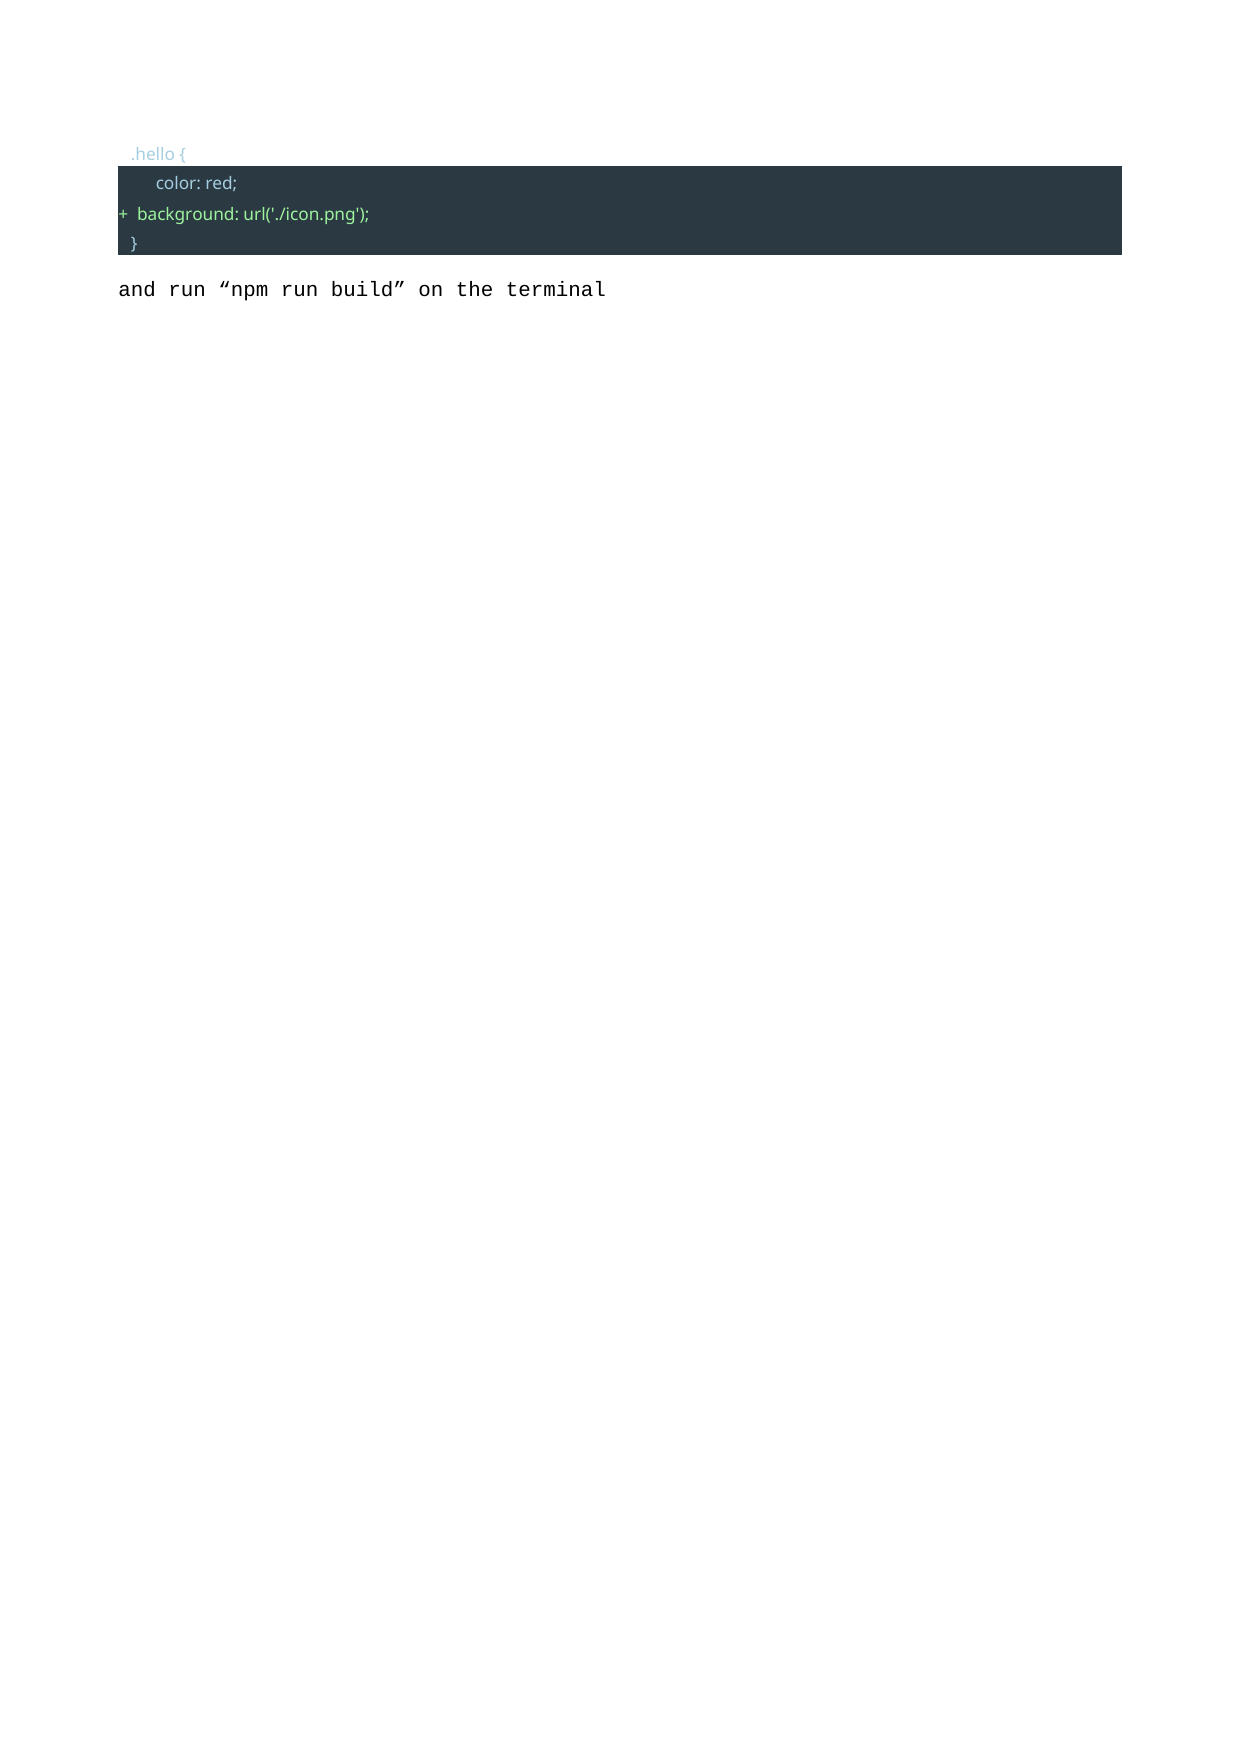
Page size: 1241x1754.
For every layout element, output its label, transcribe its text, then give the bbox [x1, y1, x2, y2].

text color: red; [118, 166, 1122, 196]
text } [118, 226, 1122, 255]
text + background: url('./icon.png'); [118, 196, 1122, 226]
text .hello { [118, 142, 1122, 166]
text and run “npm run build” on the terminal [118, 279, 1122, 303]
